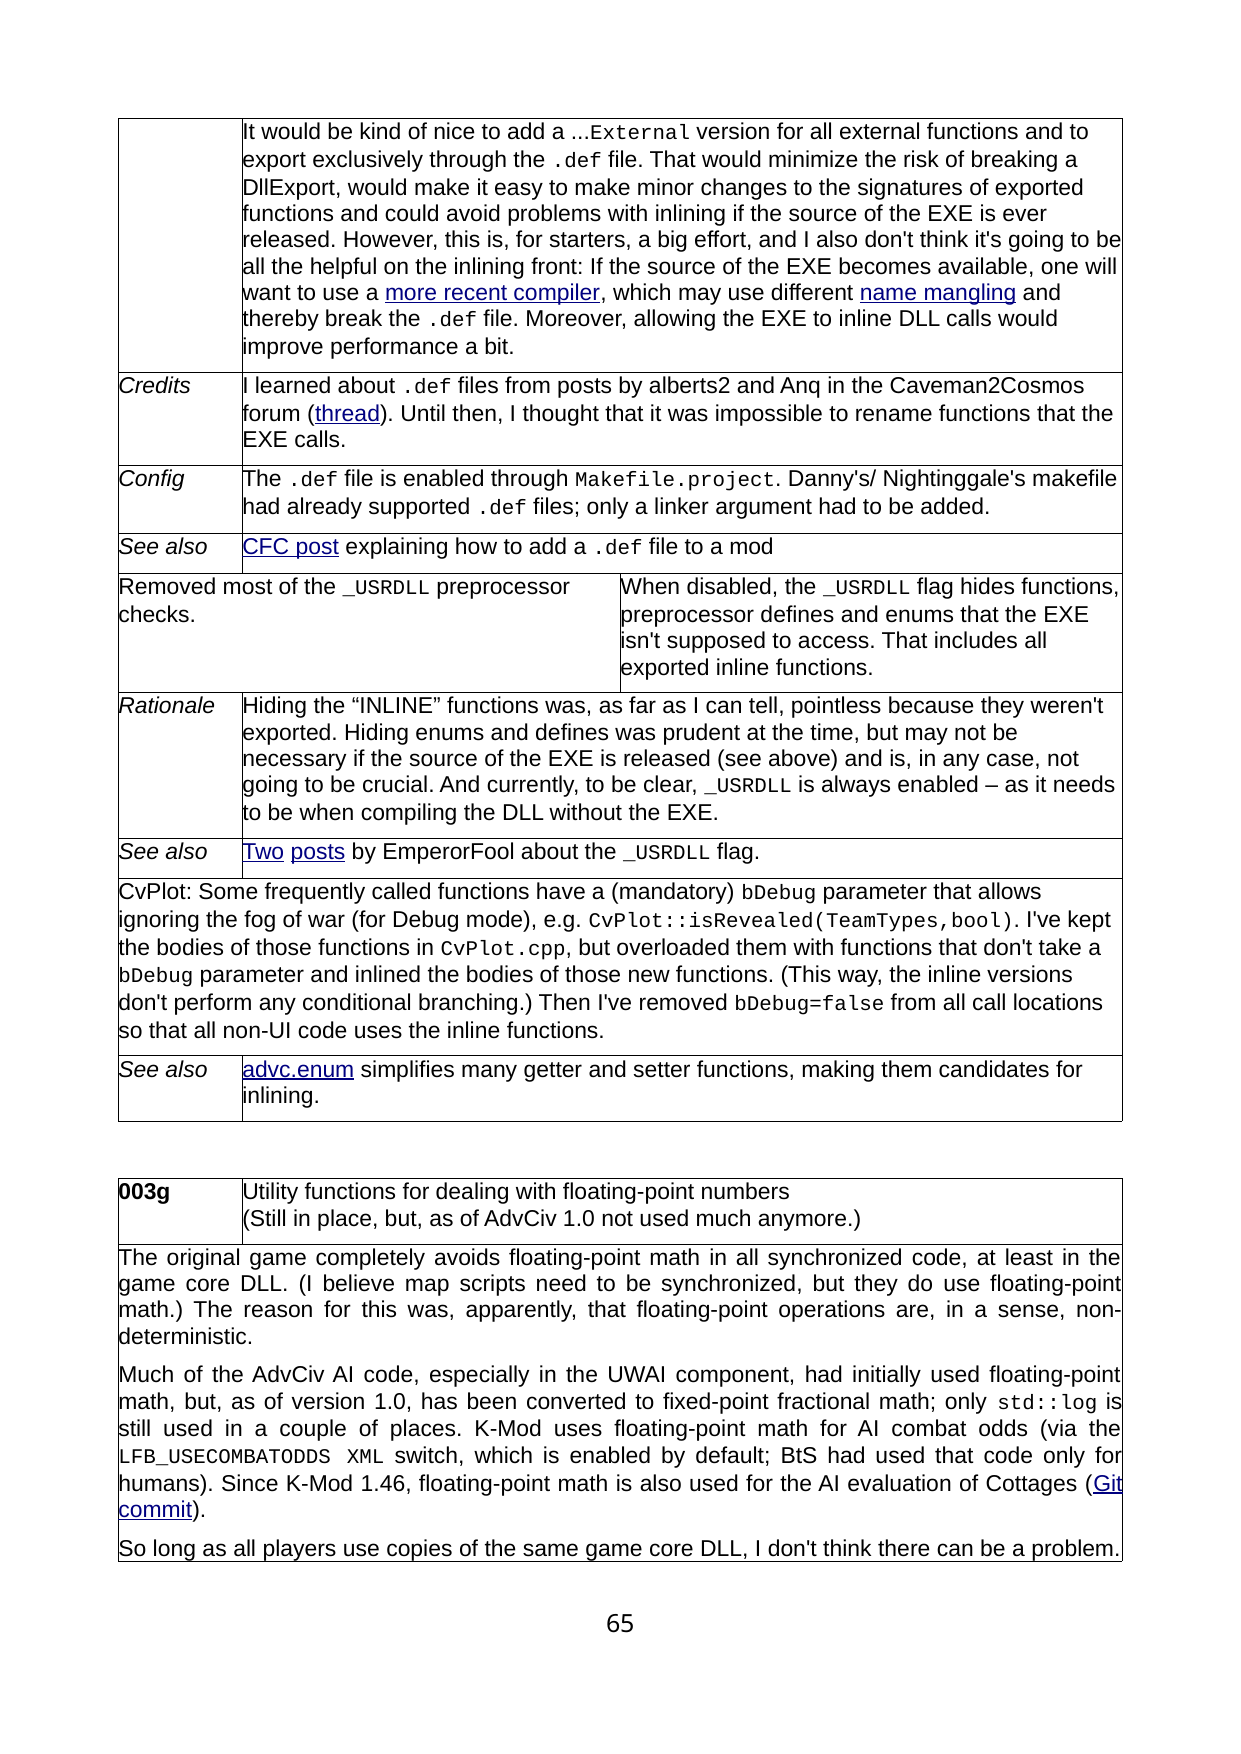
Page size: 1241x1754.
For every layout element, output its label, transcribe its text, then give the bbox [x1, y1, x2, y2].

table_cell See also [119, 1056, 242, 1121]
table_cell The .def file is enabled through Makefile.project. Danny's/ Nightinggale's makefile had already supported .def files; only a linker argument had to be added. [243, 466, 1122, 533]
table_cell Rationale [119, 693, 242, 838]
table_cell See also [119, 534, 242, 573]
table_cell Config [119, 466, 242, 533]
table_cell CvPlot: Some frequently called functions have a (mandatory) bDebug parameter that allows ignoring the fog of war (for Debug mode), e.g. CvPlot::isRevealed(TeamTypes,bool). I've kept the bodies of those functions in CvPlot.cpp, but overloaded them with functions that don't take a bDebug parameter and inlined the bodies of those new functions. (This way, the inline versions don't perform any conditional branching.) Then I've removed bDebug=false from all call locations so that all non-UI code uses the inline functions. [119, 879, 1122, 1055]
table_header 003g [119, 1179, 242, 1243]
table_header Utility functions for dealing with floating-point numbers (Still in place, but, as of AdvCiv 1.0 not used much anymore.) [243, 1179, 1122, 1243]
table_cell [119, 119, 242, 372]
table_cell Removed most of the _USRDLL preprocessor checks. [119, 574, 620, 692]
table_cell Credits [119, 373, 242, 465]
table_cell It would be kind of nice to add a ...External version for all external functions and to export exclusively through the .def file. That would minimize the risk of breaking a DllExport, would make it easy to make minor changes to the signatures of exported functions and could avoid problems with inlining if the source of the EXE is ever released. However, this is, for starters, a big effort, and I also don't think it's going to be all the helpful on the inlining front: If the source of the EXE becomes available, one will want to use a more recent compiler, which may use different name mangling and thereby break the .def file. Moreover, allowing the EXE to inline DLL calls would improve performance a bit. [243, 119, 1122, 372]
table_cell Two posts by EmperorFool about the _USRDLL flag. [243, 839, 1122, 878]
table_cell The original game completely avoids floating-point math in all synchronized code, at least in the game core DLL. (I believe map scripts need to be synchronized, but they do use floating-point math.) The reason for this was, apparently, that floating-point operations are, in a sense, non-deterministic. Much of the AdvCiv AI code, especially in the UWAI component, had initially used floating-point math, but, as of version 1.0, has been converted to fixed-point fractional math; only std::log is still used in a couple of places. K-Mod uses floating-point math for AI combat odds (via the LFB_USECOMBATODDS XML switch, which is enabled by default; BtS had used that code only for humans). Since K-Mod 1.46, floating-point math is also used for the AI evaluation of Cottages (Git commit). So long as all players use copies of the same game core DLL, I don't think there can be a problem. [119, 1245, 1122, 1561]
table_cell I learned about .def files from posts by alberts2 and Anq in the Caveman2Cosmos forum (thread). Until then, I thought that it was impossible to rename functions that the EXE calls. [243, 373, 1122, 465]
table_cell advc.enum simplifies many getter and setter functions, making them candidates for inlining. [243, 1056, 1122, 1121]
table_cell Hiding the “INLINE” functions was, as far as I can tell, pointless because they weren't exported. Hiding enums and defines was prudent at the time, but may not be necessary if the source of the EXE is released (see above) and is, in any case, not going to be crucial. And currently, to be clear, _USRDLL is always enabled – as it needs to be when compiling the DLL without the EXE. [243, 693, 1122, 838]
table_cell When disabled, the _USRDLL flag hides functions, preprocessor defines and enums that the EXE isn't supposed to access. That includes all exported inline functions. [621, 574, 1122, 692]
table_cell See also [119, 839, 242, 878]
table_cell CFC post explaining how to add a .def file to a mod [243, 534, 1122, 573]
